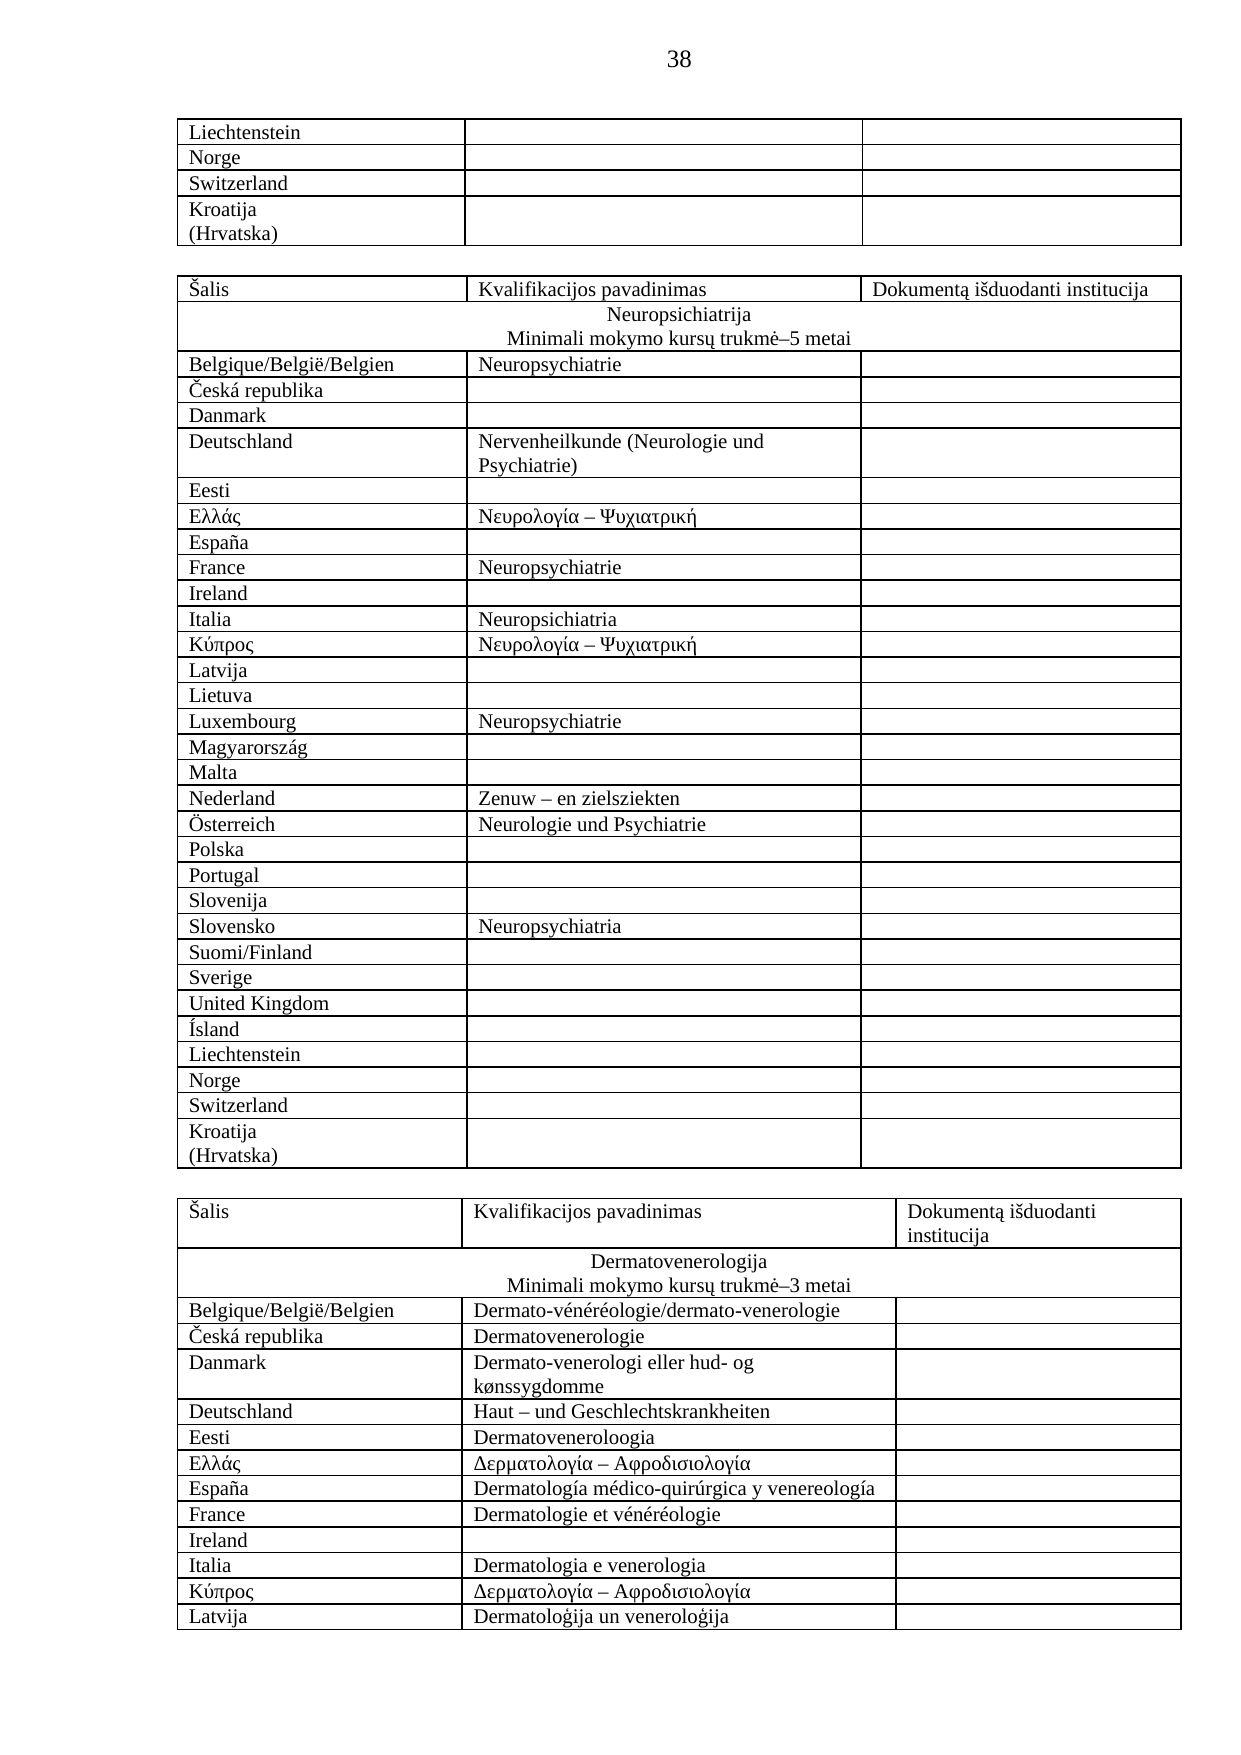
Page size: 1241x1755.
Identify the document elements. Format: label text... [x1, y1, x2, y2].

table_cell [862, 991, 1180, 1015]
table_cell United Kingdom [178, 991, 466, 1015]
table_cell Polska [178, 837, 466, 861]
table_cell [863, 120, 1180, 144]
table_cell Ελλάς [178, 1451, 461, 1475]
table_cell [862, 940, 1180, 964]
table_cell [468, 965, 860, 989]
table_cell Kroatija (Hrvatska) [178, 1119, 466, 1167]
table_cell Italia [178, 607, 466, 631]
table_cell Δερματολογία – Αφροδισιολογία [463, 1579, 895, 1603]
table_cell [862, 837, 1180, 861]
table_cell [468, 1068, 860, 1092]
table_cell [468, 837, 860, 861]
table_cell Liechtenstein [178, 120, 464, 144]
table_cell Latvija [178, 658, 466, 682]
table_cell [862, 607, 1180, 631]
table_cell Haut – und Geschlechtskrankheiten [463, 1400, 895, 1423]
table_header Šalis [178, 1199, 461, 1247]
table_cell Neuropsichiatrija Minimali mokymo kursų trukmė–5 metai [178, 302, 1180, 350]
table_cell [468, 478, 860, 502]
table_cell [468, 940, 860, 964]
table_cell Neuropsychiatria [468, 914, 860, 938]
table_cell Nederland [178, 786, 466, 810]
table_cell [862, 965, 1180, 989]
table_cell Malta [178, 760, 466, 784]
table_cell [468, 530, 860, 554]
table_cell Dermatología médico-quirúrgica y venereología [463, 1476, 895, 1500]
table_cell Neuropsychiatrie [468, 555, 860, 579]
table_cell [897, 1350, 1180, 1398]
table_cell [466, 197, 862, 245]
table_cell [863, 145, 1180, 169]
table_cell Deutschland [178, 1400, 461, 1423]
table_cell Portugal [178, 863, 466, 887]
table_cell Lietuva [178, 683, 466, 707]
table_cell Ireland [178, 581, 466, 605]
table_cell [862, 555, 1180, 579]
table_cell Dermatoloģija un veneroloģija [463, 1605, 895, 1628]
table_cell [897, 1400, 1180, 1423]
table_cell [466, 171, 862, 195]
table_cell [468, 658, 860, 682]
table_cell Zenuw – en zielsziekten [468, 786, 860, 810]
table_cell España [178, 530, 466, 554]
table_cell [862, 403, 1180, 427]
table_cell [862, 1068, 1180, 1092]
table_header Kvalifikacijos pavadinimas [463, 1199, 895, 1247]
table_cell Luxembourg [178, 709, 466, 733]
table_cell Eesti [178, 478, 466, 502]
table_cell [466, 120, 862, 144]
table_cell [862, 530, 1180, 554]
table_cell Νευρoλoγία – Ψυχιατρική [468, 504, 860, 528]
table_cell Deutschland [178, 429, 466, 477]
table_cell Neuropsychiatrie [468, 352, 860, 376]
table_cell [862, 863, 1180, 887]
table_cell Liechtenstein [178, 1042, 466, 1066]
table_cell [862, 1017, 1180, 1041]
table_cell Österreich [178, 812, 466, 836]
table_cell Dermatologie et vénéréologie [463, 1502, 895, 1526]
table_cell [862, 683, 1180, 707]
table_cell Magyarország [178, 735, 466, 759]
table_cell [897, 1528, 1180, 1552]
table_cell Dermatovenerologie [463, 1324, 895, 1348]
table_cell [897, 1425, 1180, 1449]
table_cell Κύπρος [178, 632, 466, 656]
table_cell [468, 1042, 860, 1066]
table_cell Νευρολογία – Ψυχιατρική [468, 632, 860, 656]
table_cell [862, 478, 1180, 502]
table_header Dokumentą išduodanti institucija [897, 1199, 1180, 1247]
table_cell España [178, 1476, 461, 1500]
table_cell [862, 429, 1180, 477]
table_cell Ísland [178, 1017, 466, 1041]
table_cell [897, 1553, 1180, 1577]
table_cell Δερματoλoγία – Αφρoδισιoλoγία [463, 1451, 895, 1475]
table_cell [897, 1476, 1180, 1500]
table_cell [862, 352, 1180, 376]
table_cell [862, 735, 1180, 759]
table_cell Danmark [178, 403, 466, 427]
table_cell [468, 760, 860, 784]
table_cell [862, 632, 1180, 656]
table_cell [862, 888, 1180, 912]
table_cell [862, 1093, 1180, 1117]
table_cell Česká republika [178, 378, 466, 402]
table_header Dokumentą išduodanti institucija [862, 277, 1180, 301]
table_cell [897, 1502, 1180, 1526]
table_cell [897, 1579, 1180, 1603]
table_cell Dermato-vénéréologie/dermato‑venerologie [463, 1298, 895, 1322]
table_cell Belgique/België/Belgien [178, 352, 466, 376]
table_cell [862, 378, 1180, 402]
table_cell Latvija [178, 1605, 461, 1628]
table_cell Slovenija [178, 888, 466, 912]
table_cell [897, 1324, 1180, 1348]
table_cell [897, 1451, 1180, 1475]
table_cell Neuropsichiatria [468, 607, 860, 631]
table_cell Κύπρος [178, 1579, 461, 1603]
table_cell [468, 581, 860, 605]
table_cell Ireland [178, 1528, 461, 1552]
table_cell [468, 403, 860, 427]
table_cell Nervenheilkunde (Neurologie und Psychiatrie) [468, 429, 860, 477]
table_cell France [178, 1502, 461, 1526]
table_cell [468, 1119, 860, 1167]
table_cell Dermatoveneroloogia [463, 1425, 895, 1449]
table_cell Dermato-venerologi eller hud- og kønssygdomme [463, 1350, 895, 1398]
table_cell [862, 504, 1180, 528]
table_cell [862, 1042, 1180, 1066]
table_cell Dermatologia e venerologia [463, 1553, 895, 1577]
table_cell [862, 786, 1180, 810]
table_cell [897, 1605, 1180, 1628]
table_cell [897, 1298, 1180, 1322]
table_cell Ελλάς [178, 504, 466, 528]
table_cell [468, 735, 860, 759]
table_cell Kroatija (Hrvatska) [178, 197, 464, 245]
table_cell Danmark [178, 1350, 461, 1398]
table_cell [468, 863, 860, 887]
table_cell [862, 1119, 1180, 1167]
table_cell [468, 991, 860, 1015]
table_cell [468, 888, 860, 912]
table_cell Suomi/Finland [178, 940, 466, 964]
table_cell Sverige [178, 965, 466, 989]
table_cell [466, 145, 862, 169]
table_cell Česká republika [178, 1324, 461, 1348]
table_cell [862, 658, 1180, 682]
table_cell Switzerland [178, 171, 464, 195]
table_cell [862, 914, 1180, 938]
table_cell Norge [178, 145, 464, 169]
table_cell Switzerland [178, 1093, 466, 1117]
table_cell [468, 1093, 860, 1117]
table_cell [862, 760, 1180, 784]
table_cell Dermatovenerologija Minimali mokymo kursų trukmė–3 metai [178, 1249, 1180, 1297]
table_cell Norge [178, 1068, 466, 1092]
table_cell Belgique/België/Belgien [178, 1298, 461, 1322]
table_cell Eesti [178, 1425, 461, 1449]
table_cell Italia [178, 1553, 461, 1577]
table_cell [468, 378, 860, 402]
table_cell [468, 683, 860, 707]
table_cell [863, 197, 1180, 245]
table_cell [463, 1528, 895, 1552]
table_cell [862, 812, 1180, 836]
table_header Šalis [178, 277, 466, 301]
table_cell France [178, 555, 466, 579]
table_cell [468, 1017, 860, 1041]
table_cell [863, 171, 1180, 195]
table_header Kvalifikacijos pavadinimas [468, 277, 860, 301]
table_cell Neurologie und Psychiatrie [468, 812, 860, 836]
table_cell [862, 709, 1180, 733]
table_cell Slovensko [178, 914, 466, 938]
table_cell [862, 581, 1180, 605]
table_cell Neuropsychiatrie [468, 709, 860, 733]
